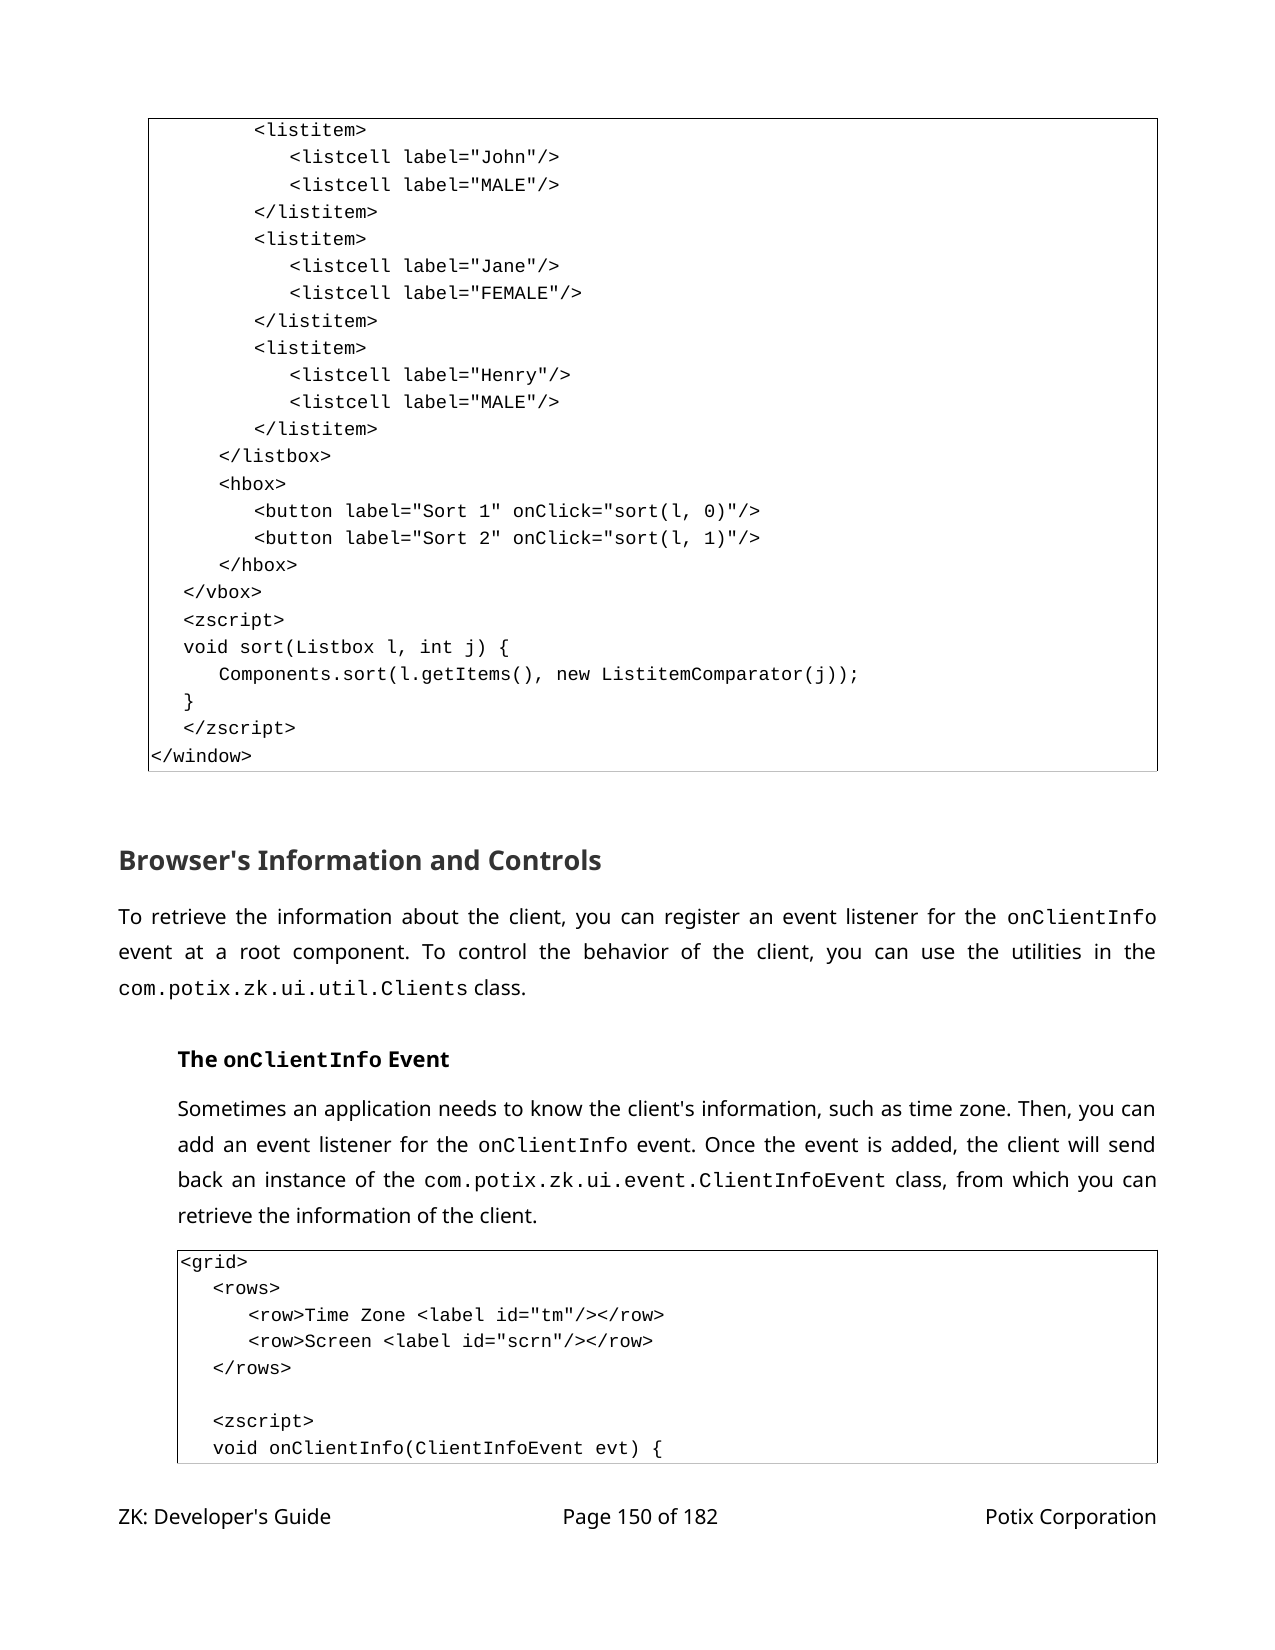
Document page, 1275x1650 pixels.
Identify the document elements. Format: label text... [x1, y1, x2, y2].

text void sort(Listbox l, int j) { [149, 635, 1157, 659]
text </hbox> [149, 553, 1157, 577]
text </listitem> [149, 417, 1157, 441]
text </window> [149, 743, 1157, 771]
text } [149, 689, 1157, 713]
text <listcell label="FEMALE"/> [149, 281, 1157, 306]
text </listitem> [149, 200, 1157, 224]
text <listcell label="MALE"/> [149, 172, 1157, 197]
text Sometimes an application needs to know the client's information, such as time zone. Then, you can add an event listener for the onClientInfo event. Once the event is added, the client will send back an instance of the com.potix.zk.ui.event.ClientInfoEvent class, from which you can retrieve the information of the client. [177, 1094, 1157, 1229]
text <listcell label="MALE"/> [149, 390, 1157, 414]
text <listcell label="John"/> [149, 145, 1157, 169]
text Components.sort(l.getItems(), new ListitemComparator(j)); [149, 662, 1157, 686]
text </listbox> [149, 444, 1157, 469]
text <listitem> [149, 119, 1157, 142]
text </zscript> [149, 716, 1157, 741]
subtitle The onClientInfo Event [177, 1044, 1157, 1074]
text <button label="Sort 1" onClick="sort(l, 0)"/> [149, 499, 1157, 523]
text <listitem> [149, 336, 1157, 360]
text <listitem> [149, 227, 1157, 251]
subtitle Browser's Information and Controls [118, 842, 1157, 878]
text <grid> <rows> <row>Time Zone <label id="tm"/></row> <row>Screen <label id="scrn"/></row> </rows> <zscript> void onClientInfo(ClientInfoEvent evt) { [178, 1251, 1157, 1463]
text </vbox> [149, 580, 1157, 604]
text <button label="Sort 2" onClick="sort(l, 1)"/> [149, 526, 1157, 550]
text </listitem> [149, 308, 1157, 333]
text To retrieve the information about the client, you can register an event listener for the onClientInfo event at a root component. To control the behavior of the client, you can use the utilities in the com.potix.zk.ui.util.Clients class. [118, 902, 1157, 1001]
text <zscript> [149, 607, 1157, 632]
text <listcell label="Jane"/> [149, 254, 1157, 278]
text <listcell label="Henry"/> [149, 363, 1157, 387]
text <hbox> [149, 472, 1157, 496]
